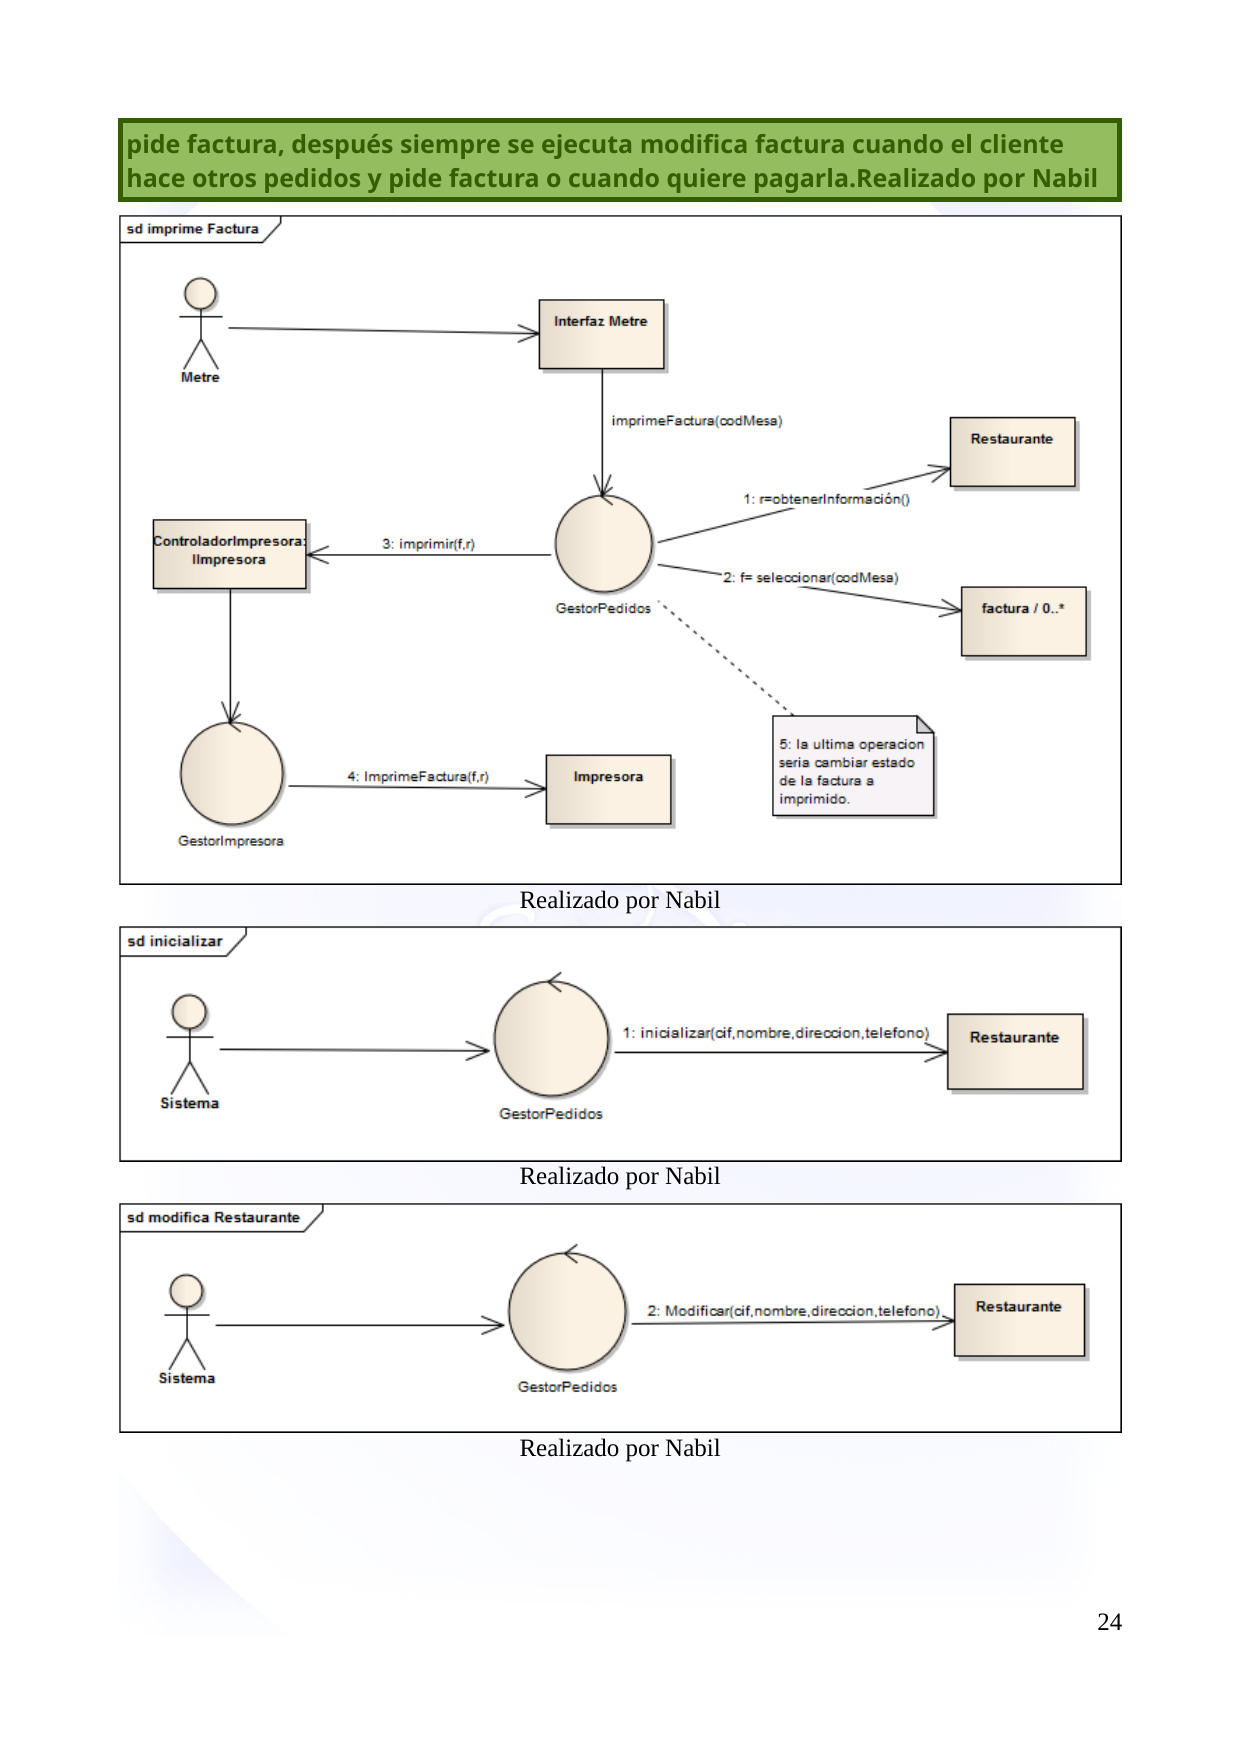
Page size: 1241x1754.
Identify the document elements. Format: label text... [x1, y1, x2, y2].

text Realizado por Nabil [118, 1162, 1122, 1190]
picture [118, 1190, 1122, 1433]
picture [118, 1462, 1122, 1636]
picture [118, 913, 1122, 1162]
picture [118, 202, 1122, 885]
text Realizado por Nabil [118, 885, 1122, 913]
text Realizado por Nabil [118, 1433, 1122, 1462]
text pide factura, después siempre se ejecuta modifica factura cuando el cliente hace otros pedidos y pide factura o cuando quiere pagarla.Realizado por Nabil [123, 123, 1117, 197]
